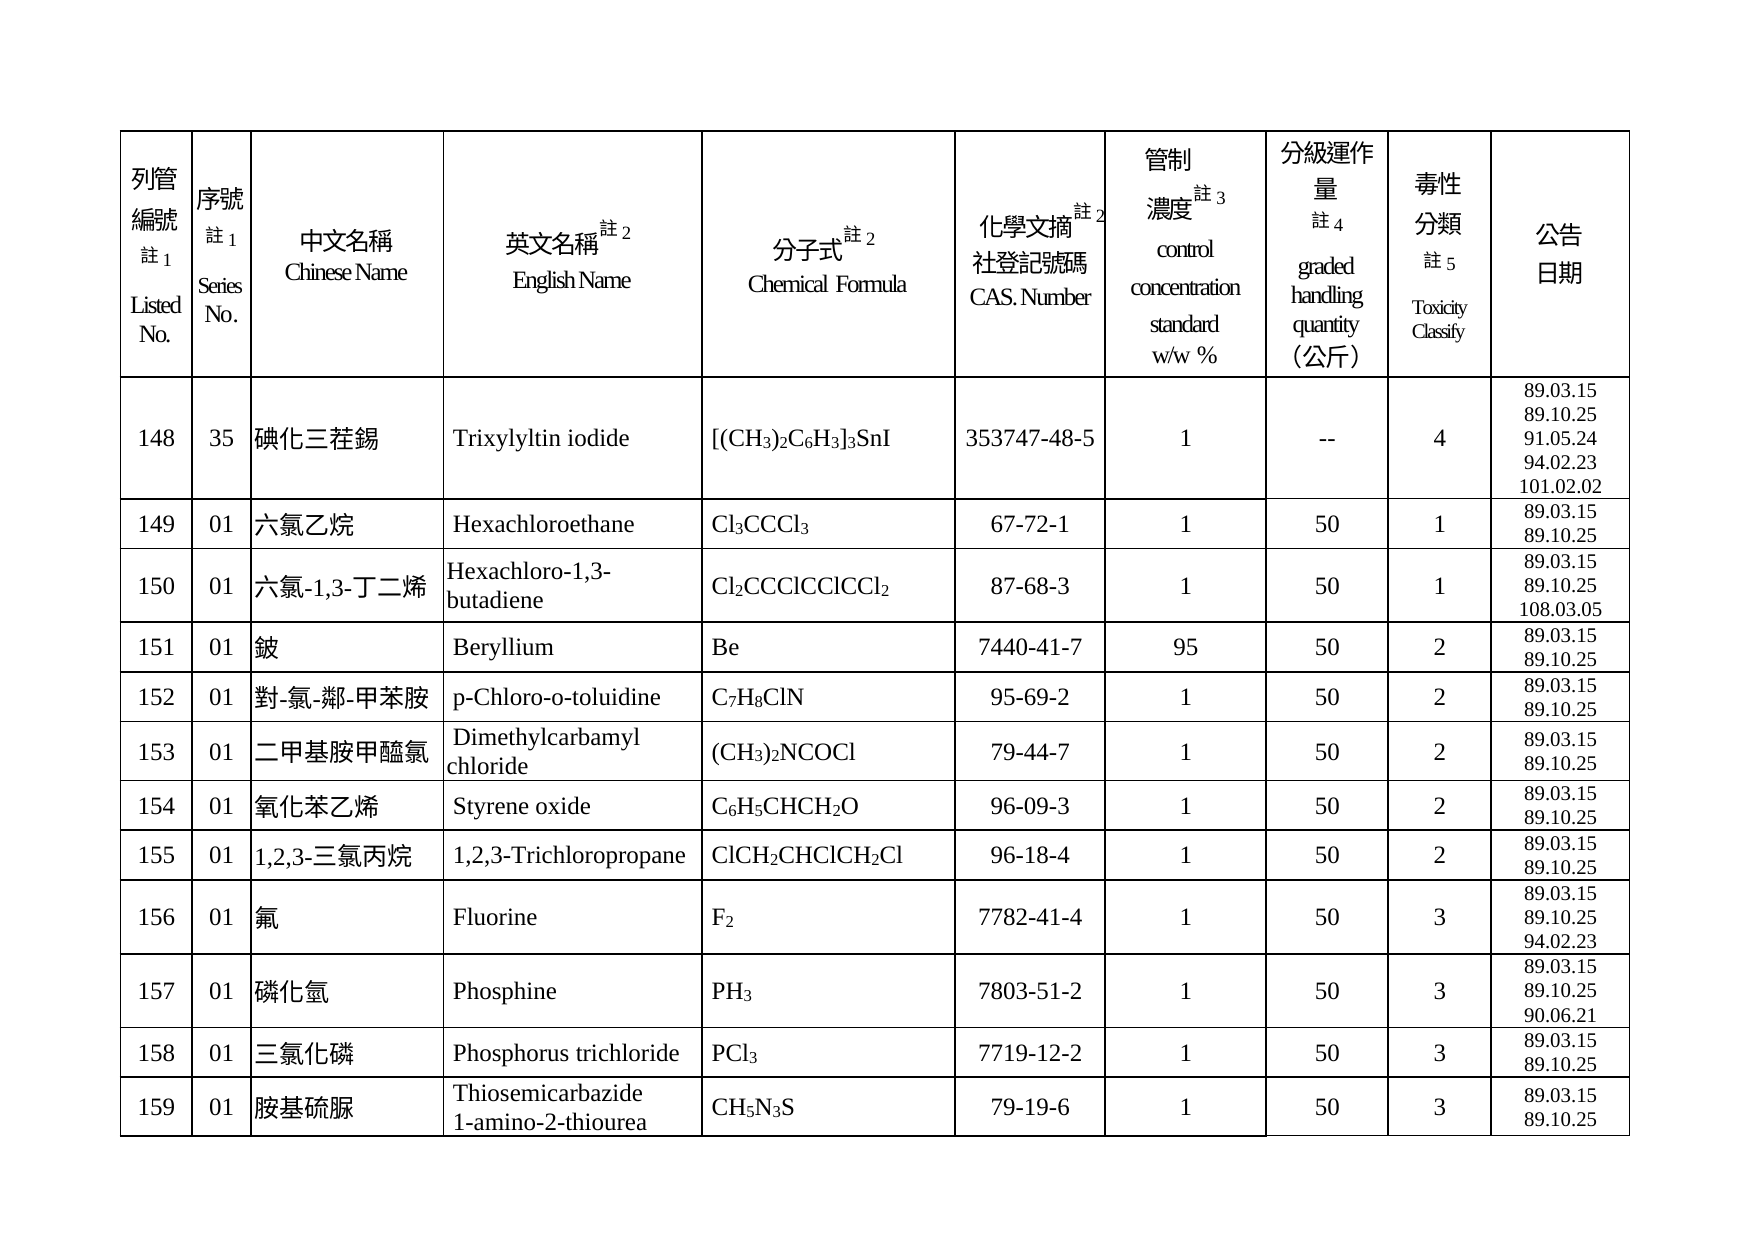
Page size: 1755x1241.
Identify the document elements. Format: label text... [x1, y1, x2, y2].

table_header 英文名稱註2 English Name [444, 132, 701, 376]
table_cell 碘化三茬錫 [252, 378, 443, 498]
table_cell CH5N3S [703, 1078, 954, 1135]
table_cell 95 [1106, 623, 1265, 671]
table_cell Beryllium [444, 623, 701, 671]
table_cell 150 [121, 549, 191, 621]
table_cell 50 [1267, 781, 1387, 829]
table_cell Hexachloro-1,3-butadiene [444, 549, 701, 621]
table_cell Phosphorus trichloride [444, 1028, 701, 1076]
table_cell Trixylyltin iodide [444, 378, 701, 498]
table_cell 50 [1267, 673, 1387, 721]
table_cell 氧化苯乙烯 [252, 781, 443, 829]
table_cell 2 [1389, 623, 1490, 671]
table_cell 50 [1267, 831, 1387, 879]
table_cell 對-氯-鄰-甲苯胺 [252, 673, 443, 721]
table_cell 鈹 [252, 623, 443, 671]
table_cell 01 [193, 623, 250, 671]
table_header 公告 日期 [1492, 132, 1629, 376]
table_cell 153 [121, 722, 191, 780]
table_cell 01 [193, 549, 250, 621]
table_cell 01 [193, 881, 250, 953]
table_cell PH3 [703, 955, 954, 1027]
table_cell 89.03.15 89.10.25 91.05.24 94.02.23 101.02.02 [1492, 378, 1629, 498]
table_cell 148 [121, 378, 191, 498]
table_header 管制 濃度註3 control concentration standard w/w % [1106, 132, 1265, 376]
table_cell 89.03.15 89.10.25 94.02.23 [1492, 881, 1629, 953]
table_header 分子式註2 Chemical Formula [703, 132, 954, 376]
table_cell 01 [193, 722, 250, 780]
table_cell PCl3 [703, 1028, 954, 1076]
table_cell 1,2,3-三氯丙烷 [252, 831, 443, 879]
table_cell 50 [1267, 499, 1387, 547]
table_cell 2 [1389, 781, 1490, 829]
table_cell 2 [1389, 831, 1490, 879]
table_cell 磷化氫 [252, 955, 443, 1027]
table_cell 1 [1106, 781, 1265, 829]
table_cell 89.03.15 89.10.25 [1492, 499, 1629, 547]
table_cell 氟 [252, 881, 443, 953]
table_cell Phosphine [444, 955, 701, 1027]
table_cell 01 [193, 1078, 250, 1135]
table_cell Be [703, 623, 954, 671]
table_cell -- [1267, 378, 1387, 498]
table_header 序號 註1 Series No. [193, 132, 250, 376]
table_cell 50 [1267, 955, 1387, 1027]
table_cell 156 [121, 881, 191, 953]
table_cell 01 [193, 500, 250, 547]
table_cell 152 [121, 673, 191, 721]
table_cell 50 [1267, 549, 1387, 621]
table_cell 1 [1106, 549, 1265, 621]
table_cell 2 [1389, 673, 1490, 721]
table_cell 353747-48-5 [956, 378, 1104, 498]
table_cell ClCH2CHClCH2Cl [703, 831, 954, 879]
table_cell 1 [1106, 378, 1265, 498]
table_cell 7782-41-4 [956, 881, 1104, 953]
table_cell 1,2,3-Trichloropropane [444, 831, 701, 879]
table_cell 159 [121, 1078, 191, 1135]
table_cell 1 [1389, 549, 1490, 621]
table_cell 3 [1389, 1078, 1490, 1135]
table_cell 1 [1106, 1078, 1265, 1135]
table_cell 89.03.15 89.10.25 [1492, 781, 1629, 829]
table_cell 1 [1106, 881, 1265, 953]
table_cell 2 [1389, 722, 1490, 780]
table_cell 01 [193, 1028, 250, 1076]
table_cell 7440-41-7 [956, 623, 1104, 671]
table_cell 95-69-2 [956, 673, 1104, 721]
table_cell 1 [1106, 500, 1265, 547]
table_cell 1 [1106, 1028, 1265, 1076]
table_cell 50 [1267, 881, 1387, 953]
table_cell 157 [121, 955, 191, 1027]
table_cell 7719-12-2 [956, 1028, 1104, 1076]
table_cell Fluorine [444, 881, 701, 953]
table_cell 1 [1106, 955, 1265, 1027]
table_header 分級運作量 註4 graded handling quantity （公斤） [1267, 132, 1387, 376]
table_cell 67-72-1 [956, 500, 1104, 547]
table_cell Styrene oxide [444, 781, 701, 829]
table_cell 六氯乙烷 [252, 500, 443, 547]
table_cell 01 [193, 831, 250, 879]
table_cell Thiosemicarbazide 1-amino-2-thiourea [444, 1078, 701, 1135]
table_cell 89.03.15 89.10.25 [1492, 1078, 1629, 1135]
table_cell 50 [1267, 1078, 1387, 1135]
table_cell 87-68-3 [956, 549, 1104, 621]
table_cell 3 [1389, 881, 1490, 953]
table_cell 35 [193, 378, 250, 498]
table_cell 01 [193, 955, 250, 1027]
table_cell 1 [1106, 831, 1265, 879]
table_cell 89.03.15 89.10.25 [1492, 831, 1629, 879]
table_cell Dimethylcarbamyl chloride [444, 722, 701, 780]
table_cell 89.03.15 89.10.25 [1492, 623, 1629, 671]
table_cell 151 [121, 623, 191, 671]
table_cell 50 [1267, 1028, 1387, 1076]
table_cell 89.03.15 89.10.25 [1492, 722, 1629, 780]
table_cell 7803-51-2 [956, 955, 1104, 1027]
table_cell 胺基硫脲 [252, 1078, 443, 1135]
table_cell 六氯-1,3-丁二烯 [252, 549, 443, 621]
table_cell 149 [121, 500, 191, 547]
table_cell 4 [1389, 378, 1490, 498]
table_cell 01 [193, 673, 250, 721]
table_cell 01 [193, 781, 250, 829]
table_cell 89.03.15 89.10.25 [1492, 1028, 1629, 1076]
table_header 毒性 分類 註5 Toxicity Classify [1389, 132, 1490, 376]
table_cell 50 [1267, 722, 1387, 780]
table_cell 158 [121, 1028, 191, 1076]
table_header 列管 編號 註1 Listed No. [121, 132, 191, 376]
table_cell 89.03.15 89.10.25 90.06.21 [1492, 955, 1629, 1027]
table_cell 96-18-4 [956, 831, 1104, 879]
table_header 化學文摘註2 社登記號碼 CAS. Number [956, 132, 1104, 376]
table_cell (CH3)2NCOCl [703, 722, 954, 780]
table_header 中文名稱 Chinese Name [252, 132, 443, 376]
table_cell 3 [1389, 1028, 1490, 1076]
table_cell C6H5CHCH2O [703, 781, 954, 829]
table_cell Cl2CCClCClCCl2 [703, 549, 954, 621]
table_cell p-Chloro-o-toluidine [444, 673, 701, 721]
table_cell Cl3CCCl3 [703, 500, 954, 547]
table_cell 89.03.15 89.10.25 108.03.05 [1492, 549, 1629, 621]
table_cell 89.03.15 89.10.25 [1492, 673, 1629, 721]
table_cell 154 [121, 781, 191, 829]
table_cell 1 [1106, 722, 1265, 780]
table_cell 79-19-6 [956, 1078, 1104, 1135]
table_cell 155 [121, 831, 191, 879]
table_cell 三氯化磷 [252, 1028, 443, 1076]
table_cell 1 [1389, 499, 1490, 547]
table_cell F2 [703, 881, 954, 953]
table_cell 79-44-7 [956, 722, 1104, 780]
table_cell C7H8ClN [703, 673, 954, 721]
table_cell 1 [1106, 673, 1265, 721]
table_cell Hexachloroethane [444, 500, 701, 547]
table_cell [(CH3)2C6H3]3SnI [703, 378, 954, 498]
table_cell 3 [1389, 955, 1490, 1027]
table_cell 二甲基胺甲醯氯 [252, 722, 443, 780]
table_cell 50 [1267, 623, 1387, 671]
table_cell 96-09-3 [956, 781, 1104, 829]
